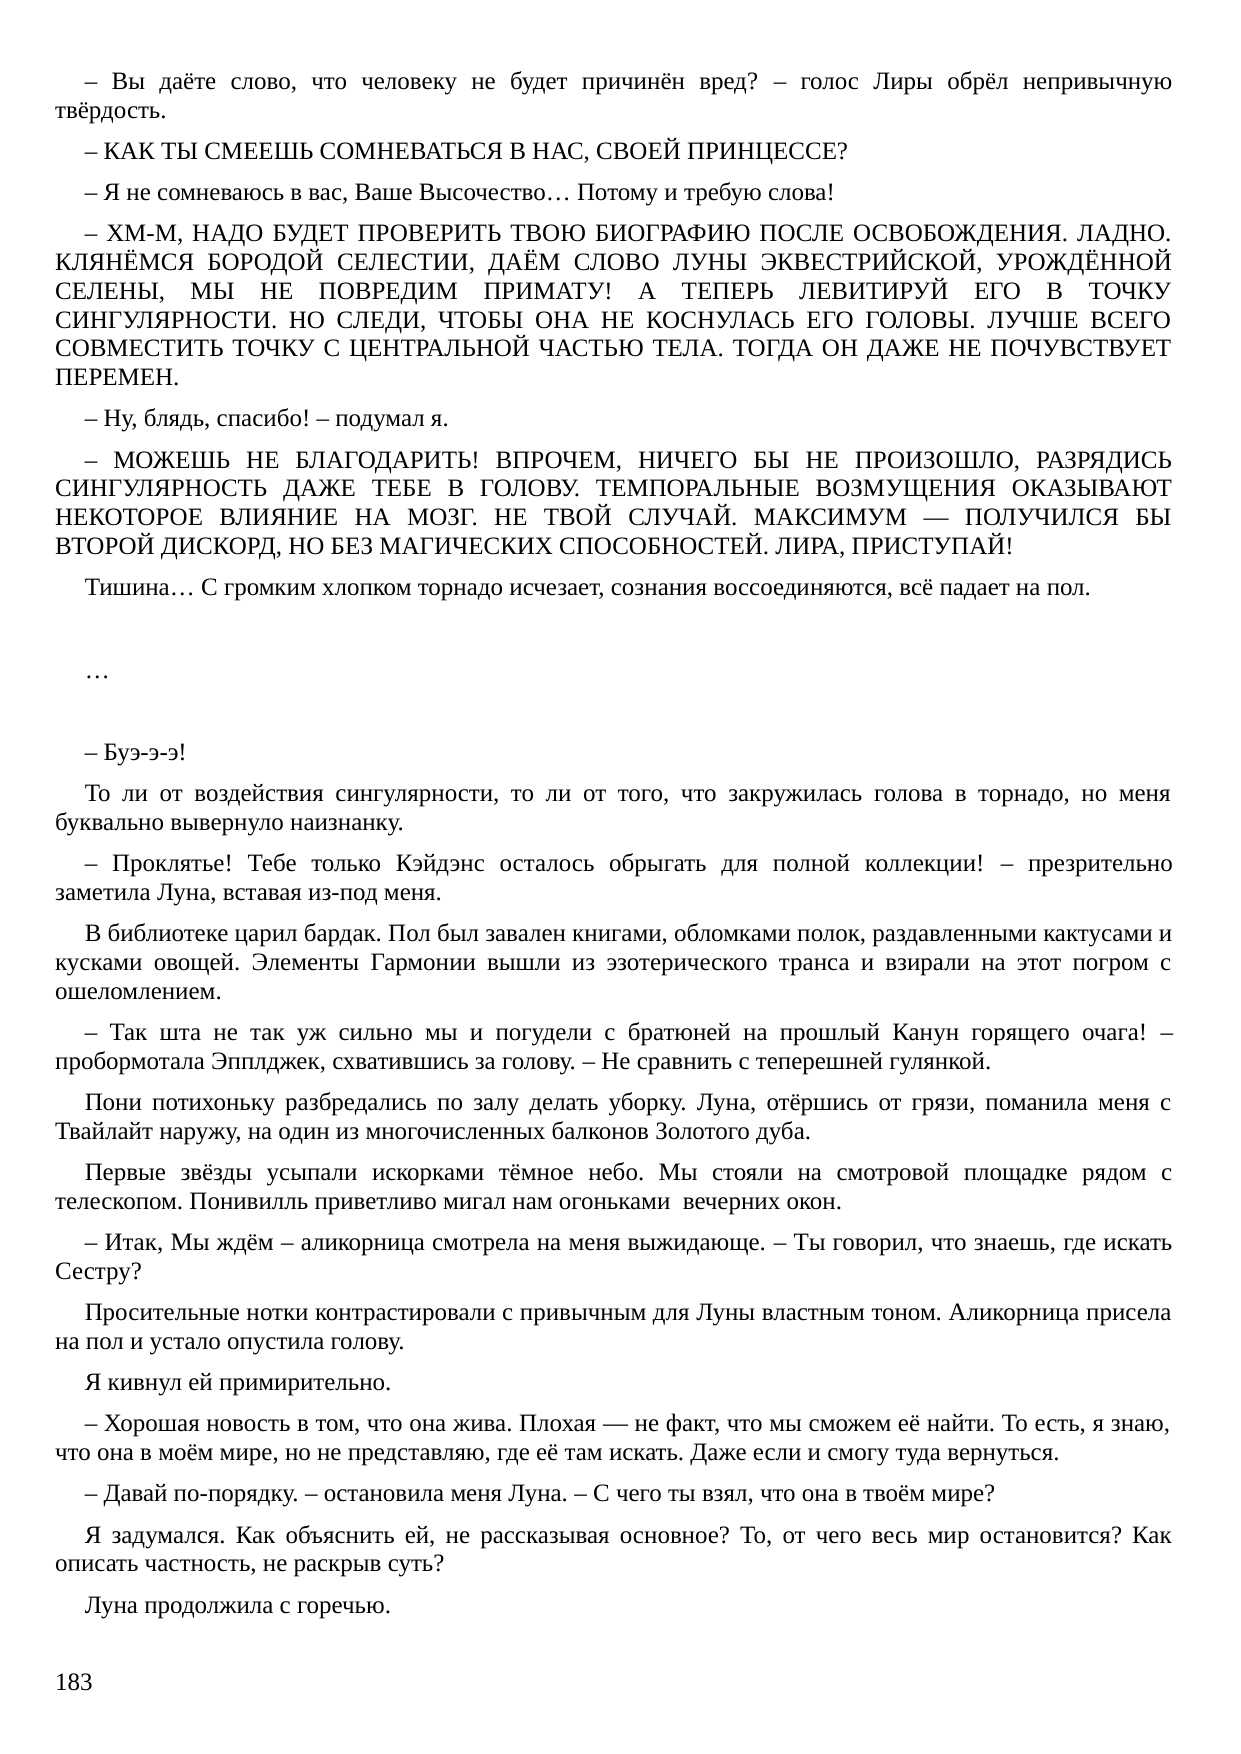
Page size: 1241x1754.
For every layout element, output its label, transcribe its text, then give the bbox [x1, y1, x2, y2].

text Я задумался. Как объяснить ей, не рассказывая основное? То, от чего весь мир остановится? Как описать частность, не раскрыв суть? [55, 1520, 1173, 1577]
text Луна продолжила с горечью. [55, 1590, 1173, 1618]
text – Ну, блядь, спасибо! – подумал я. [55, 403, 1173, 432]
text В библиотеке царил бардак. Пол был завален книгами, обломками полок, раздавленными кактусами и кусками овощей. Элементы Гармонии вышли из эзотерического транса и взирали на этот погром с ошеломлением. [55, 918, 1173, 1005]
text – МОЖЕШЬ НЕ БЛАГОДАРИТЬ! ВПРОЧЕМ, НИЧЕГО БЫ НЕ ПРОИЗОШЛО, РАЗРЯДИСЬ СИНГУЛЯРНОСТЬ ДАЖЕ ТЕБЕ В ГОЛОВУ. ТЕМПОРАЛЬНЫЕ ВОЗМУЩЕНИЯ ОКАЗЫВАЮТ НЕКОТОРОЕ ВЛИЯНИЕ НА МОЗГ. НЕ ТВОЙ СЛУЧАЙ. МАКСИМУМ — ПОЛУЧИЛСЯ БЫ ВТОРОЙ ДИСКОРД, НО БЕЗ МАГИЧЕСКИХ СПОСОБНОСТЕЙ. ЛИРА, ПРИСТУПАЙ! [55, 445, 1173, 560]
text – Вы даёте слово, что человеку не будет причинён вред? – голос Лиры обрёл непривычную твёрдость. [55, 66, 1173, 123]
text – Буэ-э-э! [55, 737, 1173, 766]
text То ли от воздействия сингулярности, то ли от того, что закружилась голова в торнадо, но меня буквально вывернуло наизнанку. [55, 778, 1173, 836]
text – КАК ТЫ СМЕЕШЬ СОМНЕВАТЬСЯ В НАС, СВОЕЙ ПРИНЦЕССЕ? [55, 136, 1173, 165]
text – Давай по-порядку. – остановила меня Луна. – С чего ты взял, что она в твоём мире? [55, 1478, 1173, 1507]
text – Я не сомневаюсь в вас, Ваше Высочество… Потому и требую слова! [55, 177, 1173, 206]
text – Проклятье! Тебе только Кэйдэнс осталось обрыгать для полной коллекции! – презрительно заметила Луна, вставая из-под меня. [55, 848, 1173, 906]
text – Хорошая новость в том, что она жива. Плохая — не факт, что мы сможем её найти. То есть, я знаю, что она в моём мире, но не представляю, где её там искать. Даже если и смогу туда вернуться. [55, 1408, 1173, 1466]
text Тишина… С громким хлопком торнадо исчезает, сознания воссоединяются, всё падает на пол. [55, 572, 1173, 601]
text Первые звёзды усыпали искорками тёмное небо. Мы стояли на смотровой площадке рядом с телескопом. Понивилль приветливо мигал нам огоньками вечерних окон. [55, 1157, 1173, 1215]
text – Так шта не так уж сильно мы и погудели с братюней на прошлый Канун горящего очага! – пробормотала Эпплджек, схватившись за голову. – Не сравнить с теперешней гулянкой. [55, 1017, 1173, 1075]
text … [55, 655, 1173, 683]
text Я кивнул ей примирительно. [55, 1367, 1173, 1396]
text – Итак, Мы ждём – аликорница смотрела на меня выжидающе. – Ты говорил, что знаешь, где искать Сестру? [55, 1227, 1173, 1285]
text Пони потихоньку разбредались по залу делать уборку. Луна, отёршись от грязи, поманила меня с Твайлайт наружу, на один из многочисленных балконов Золотого дуба. [55, 1087, 1173, 1145]
text – ХМ-М, НАДО БУДЕТ ПРОВЕРИТЬ ТВОЮ БИОГРАФИЮ ПОСЛЕ ОСВОБОЖДЕНИЯ. ЛАДНО. КЛЯНЁМСЯ БОРОДОЙ СЕЛЕСТИИ, ДАЁМ СЛОВО ЛУНЫ ЭКВЕСТРИЙСКОЙ, УРОЖДЁННОЙ СЕЛЕНЫ, МЫ НЕ ПОВРЕДИМ ПРИМАТУ! А ТЕПЕРЬ ЛЕВИТИРУЙ ЕГО В ТОЧКУ СИНГУЛЯРНОСТИ. НО СЛЕДИ, ЧТОБЫ ОНА НЕ КОСНУЛАСЬ ЕГО ГОЛОВЫ. ЛУЧШЕ ВСЕГО СОВМЕСТИТЬ ТОЧКУ С ЦЕНТРАЛЬНОЙ ЧАСТЬЮ ТЕЛА. ТОГДА ОН ДАЖЕ НЕ ПОЧУВСТВУЕТ ПЕРЕМЕН. [55, 218, 1173, 391]
text Просительные нотки контрастировали с привычным для Луны властным тоном. Аликорница присела на пол и устало опустила голову. [55, 1297, 1173, 1355]
